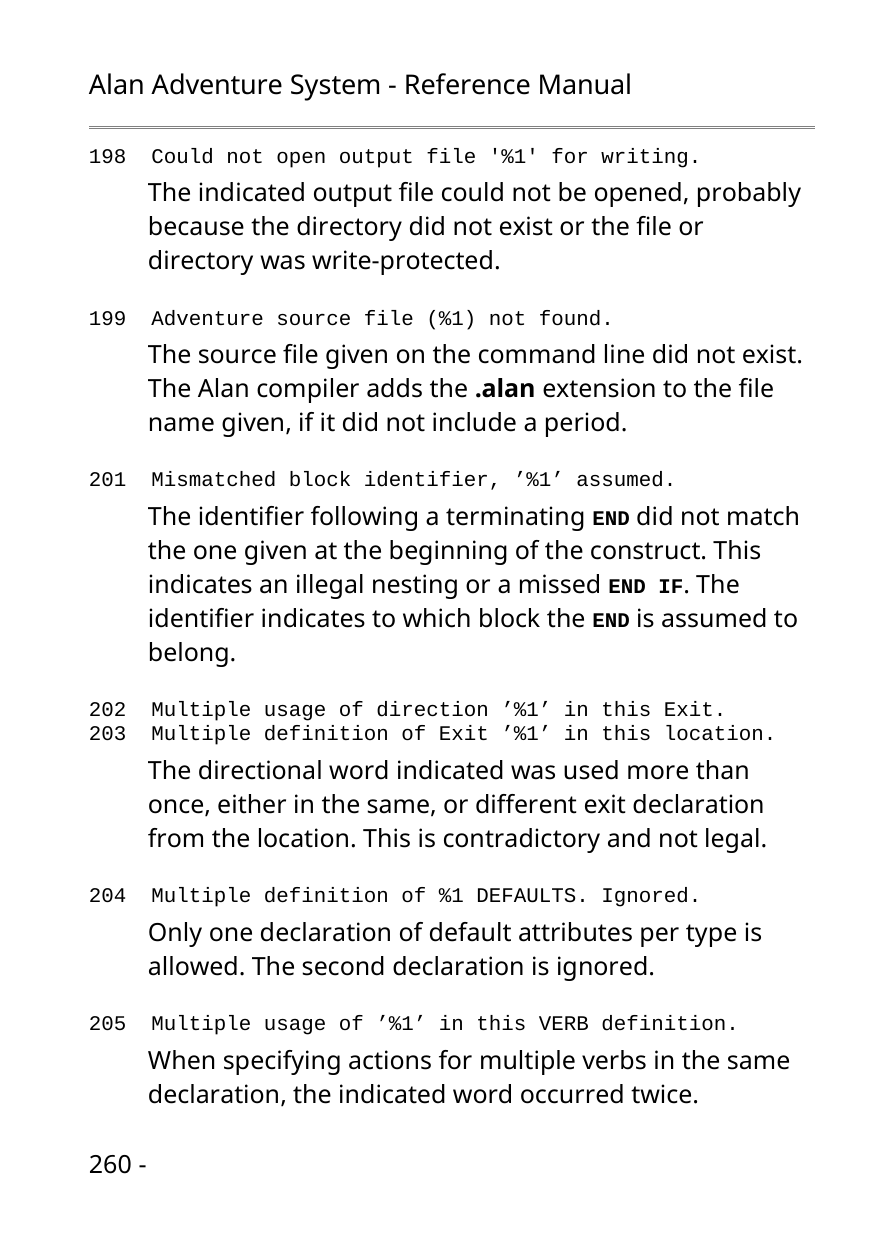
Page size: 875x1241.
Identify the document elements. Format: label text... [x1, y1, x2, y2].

text 201 Mismatched block identifier, ’%1’ assumed. [88, 469, 815, 493]
text When specifying actions for multiple verbs in the same declaration, the indicated word occurred twice. [148, 1043, 815, 1111]
text Only one declaration of default attributes per type is allowed. The sec­ond declaration is ignored. [148, 915, 815, 983]
text The directional word indicated was used more than once, either in the same, or different exit declaration from the location. This is contradic­tory and not legal. [148, 753, 815, 855]
text 198 Could not open output file '%1' for writing. [88, 146, 815, 169]
text The source file given on the command line did not exist. The Alan compiler adds the .alan extension to the file name given, if it did not include a period. [148, 337, 815, 439]
text The identifier following a terminating END did not match the one giv­en at the beginning of the construct. This indicates an illegal nesting or a missed END IF. The identifier indicates to which block the END is assumed to belong. [148, 499, 815, 669]
text 205 Multiple usage of ’%1’ in this VERB definition. [88, 1013, 815, 1037]
text 199 Adventure source file (%1) not found. [88, 307, 815, 331]
text The indicated output file could not be opened, probably because the directory did not exist or the file or directory was write-protected. [148, 175, 815, 277]
text 204 Multiple definition of %1 DEFAULTS. Ignored. [88, 885, 815, 909]
text 202 Multiple usage of direction ’%1’ in this Exit. 203 Multiple definition of Exit ’%1’ in this location. [88, 699, 815, 747]
